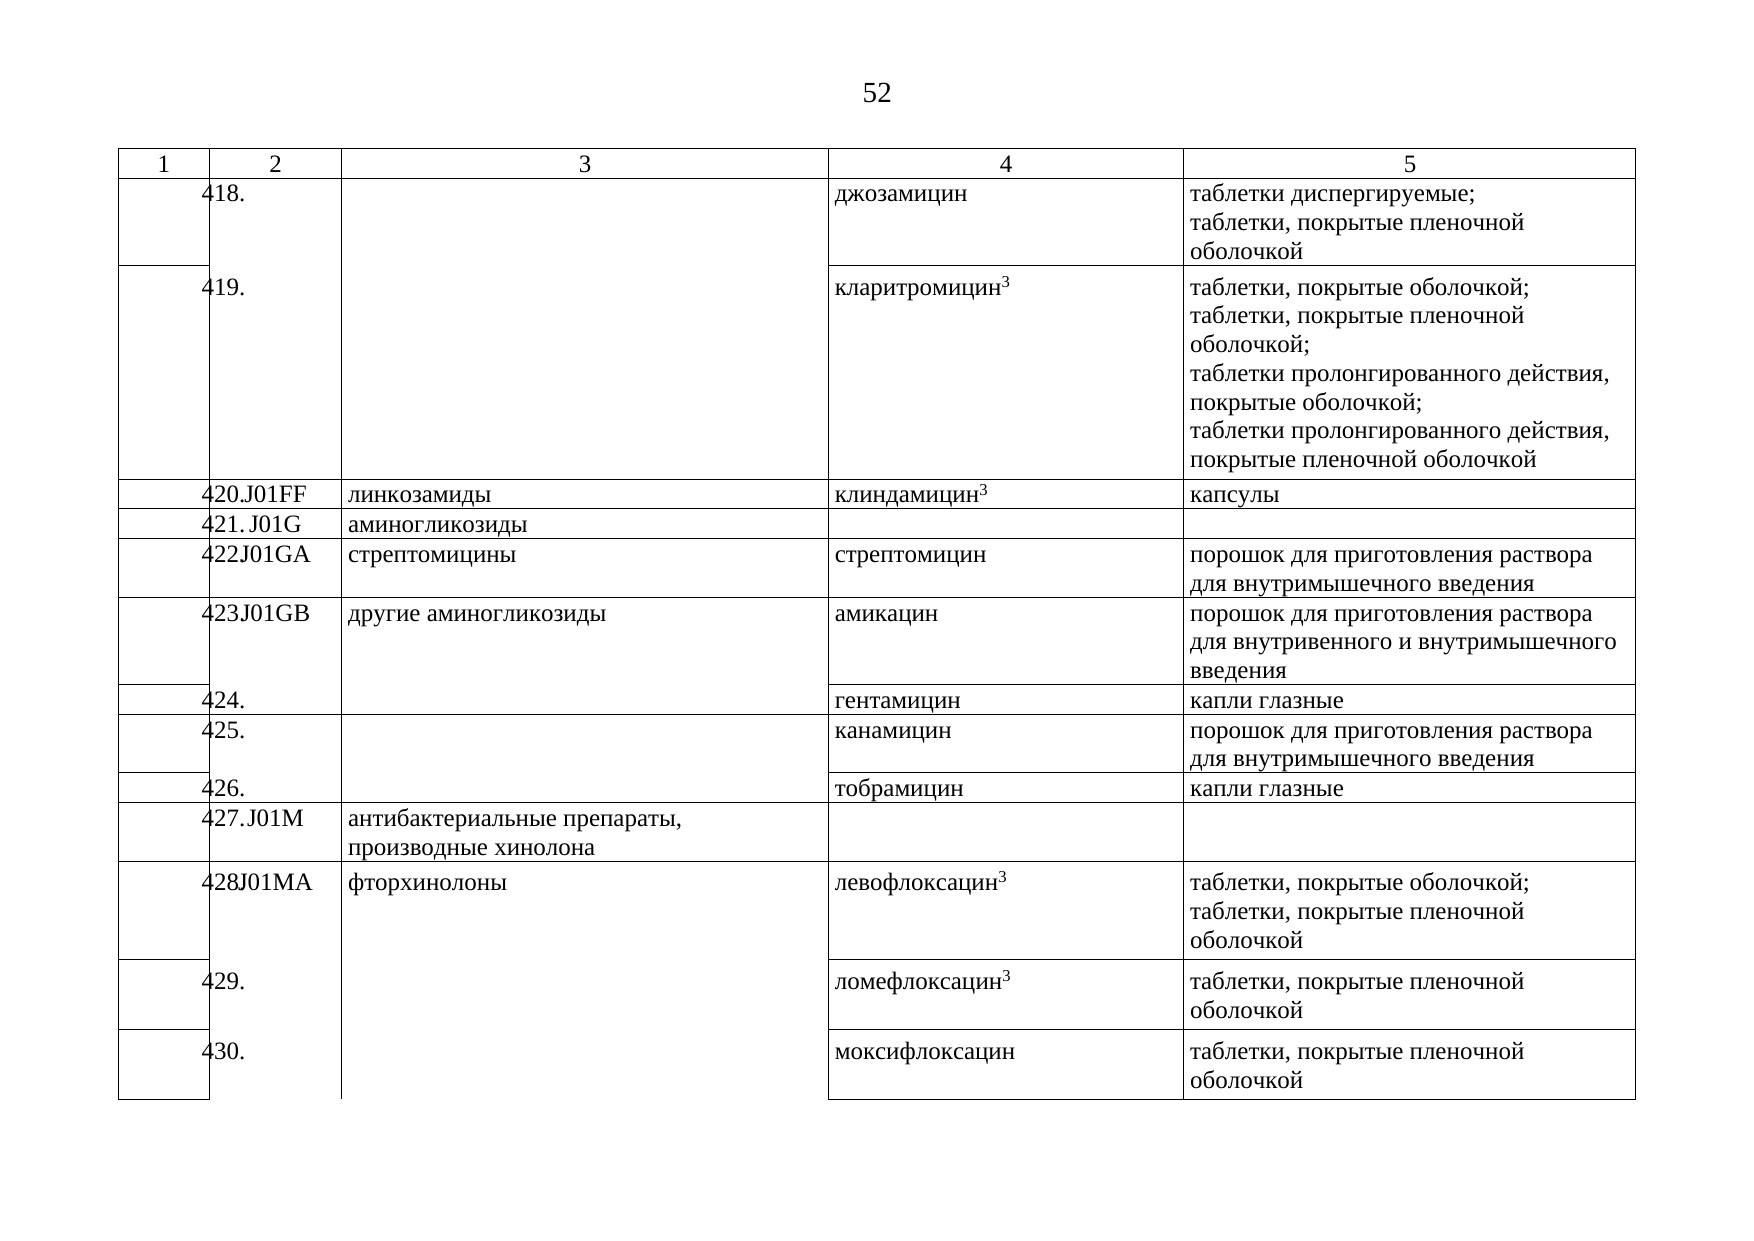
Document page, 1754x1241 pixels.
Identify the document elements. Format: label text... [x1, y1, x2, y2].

table_cell таблетки, покрытые оболочкой; таблетки, покрытые пленочной оболочкой [1184, 862, 1635, 959]
table_cell J01M [210, 803, 341, 861]
table_cell [119, 803, 209, 861]
table_cell капли глазные [1184, 773, 1635, 802]
table_cell [342, 715, 828, 772]
table_cell тобрамицин [829, 773, 1183, 802]
table_cell канамицин [829, 715, 1183, 772]
table_cell антибактериальные препараты, производные хинолона [342, 803, 828, 861]
table_cell [1184, 803, 1635, 861]
table_cell таблетки, покрытые пленочной оболочкой [1184, 1030, 1635, 1099]
table_cell капли глазные [1184, 685, 1635, 714]
table_cell J01FF [210, 480, 341, 508]
table_cell амикацин [829, 598, 1183, 684]
table_cell стрептомицины [342, 539, 828, 597]
table_cell [210, 715, 341, 772]
table_cell [1184, 509, 1635, 538]
table_cell [119, 862, 209, 959]
table_cell [119, 266, 209, 478]
table_cell таблетки, покрытые оболочкой; таблетки, покрытые пленочной оболочкой; таблетки пролонгированного действия, покрытые оболочкой; таблетки пролонгированного действия, покрытые пленочной оболочкой [1184, 266, 1635, 478]
table_cell [119, 715, 209, 772]
table_cell [119, 598, 209, 684]
table_cell порошок для приготовления раствора для внутривенного и внутримышечного введения [1184, 598, 1635, 684]
table_cell стрептомицин [829, 539, 1183, 597]
table_cell кларитромицин3 [829, 266, 1183, 478]
table_cell [342, 684, 828, 714]
table_cell [119, 539, 209, 597]
table_cell [342, 265, 828, 478]
table_cell [210, 772, 341, 802]
table_cell гентамицин [829, 685, 1183, 714]
table_cell [829, 803, 1183, 861]
table_cell [210, 179, 341, 265]
table_cell клиндамицин3 [829, 480, 1183, 508]
table_cell фторхинолоны [342, 862, 828, 959]
table_cell J01GB [210, 598, 341, 684]
table_cell [342, 179, 828, 265]
table_cell левофлоксацин3 [829, 862, 1183, 959]
table_cell [342, 772, 828, 802]
table_cell ломефлоксацин3 [829, 960, 1183, 1029]
table_cell J01G [210, 509, 341, 538]
table_cell порошок для приготовления раствора для внутримышечного введения [1184, 715, 1635, 772]
table_cell [119, 773, 209, 802]
table_cell [119, 509, 209, 538]
table_cell аминогликозиды [342, 509, 828, 538]
table_cell [119, 480, 209, 508]
table_cell [119, 179, 209, 265]
table_cell джозамицин [829, 179, 1183, 265]
table_cell [119, 685, 209, 714]
table_cell J01GA [210, 539, 341, 597]
table_cell другие аминогликозиды [342, 598, 828, 684]
table_cell таблетки диспергируемые; таблетки, покрытые пленочной оболочкой [1184, 179, 1635, 265]
table_header 4 [829, 149, 1183, 177]
table_cell [119, 960, 209, 1029]
table_cell J01MA [210, 862, 341, 959]
table_cell порошок для приготовления раствора для внутримышечного введения [1184, 539, 1635, 597]
table_cell [210, 684, 341, 714]
table_header 2 [210, 149, 341, 177]
table_cell таблетки, покрытые пленочной оболочкой [1184, 960, 1635, 1029]
table_cell [342, 959, 828, 1099]
table_header 5 [1184, 149, 1635, 177]
table_cell капсулы [1184, 480, 1635, 508]
table_header 1 [119, 149, 209, 177]
table_cell [210, 959, 341, 1099]
table_cell [829, 509, 1183, 538]
table_cell моксифлоксацин [829, 1030, 1183, 1099]
table_cell [210, 265, 341, 478]
table_cell [119, 1030, 209, 1099]
table_header 3 [342, 149, 828, 177]
table_cell линкозамиды [342, 480, 828, 508]
